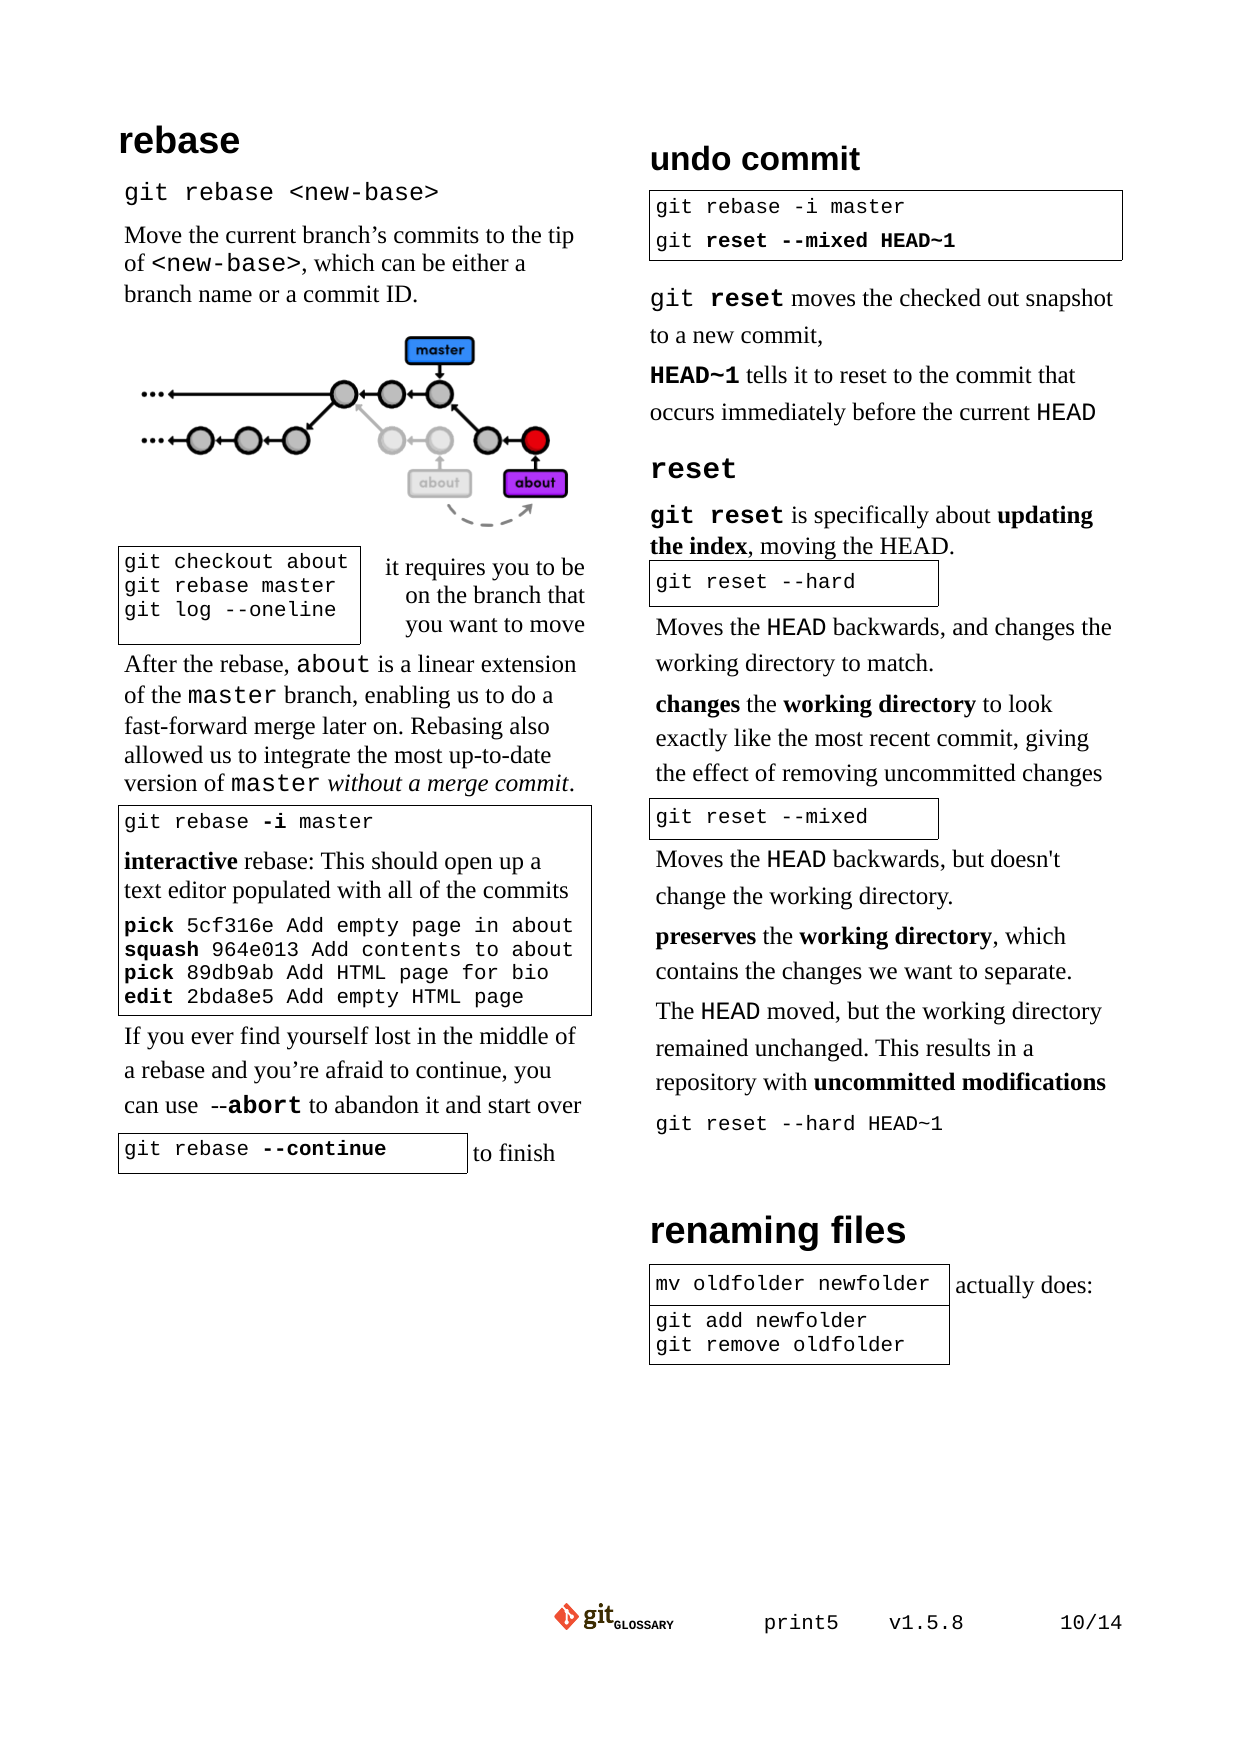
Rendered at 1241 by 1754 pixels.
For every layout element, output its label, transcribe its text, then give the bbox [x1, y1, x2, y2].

subtitle undo commit [649, 139, 1122, 178]
table_header actually does: [950, 1264, 1122, 1305]
table_cell If you ever find yourself lost in the middle of a rebase and you’re afraid to continue, you can use --abort to abandon it and start over [118, 1016, 591, 1133]
table_header mv oldfolder newfolder [650, 1265, 949, 1305]
table_cell it requires you to be on the branch that you want to move [361, 546, 591, 643]
table_header [939, 560, 1121, 606]
table_cell [118, 314, 591, 546]
subtitle reset [649, 454, 1122, 488]
table_cell Moves the HEAD backwards, but doesn't change the working directory. preserves the working directory, which contains the changes we want to separate. The HEAD moved, but the working directory remained unchanged. This results in a repository with uncommitted modifications [650, 839, 1121, 1108]
table_cell After the rebase, about is a linear extension of the master branch, enabling us to do a fast-forward merge later on. Rebasing also allowed us to integrate the most up-to-date version of master without a merge commit. [118, 644, 591, 805]
table_cell Move the current branch’s commits to the tip of <new-base>, which can be either a branch name or a commit ID. [118, 214, 591, 314]
table_cell git checkout about git rebase master git log --oneline [119, 547, 360, 643]
table_header git rebase <new-base> [118, 174, 591, 214]
table_cell git reset --hard HEAD~1 [650, 1108, 1121, 1143]
table_cell Moves the HEAD backwards, and changes the working directory to match. changes the working directory to look exactly like the most recent commit, giving the effect of removing uncommitted changes [650, 606, 1121, 798]
table_cell pick 5cf316e Add empty page in about squash 964e013 Add contents to about pick 89db9ab Add HTML page for bio edit 2bda8e5 Add empty HTML page [119, 909, 591, 1015]
text git reset moves the checked out snapshot to a new commit, [649, 283, 1122, 349]
table_cell [950, 1305, 1122, 1363]
table_cell [939, 798, 1121, 838]
subtitle rebase [118, 118, 591, 162]
table_cell git rebase -i master [119, 806, 591, 840]
table_header git reset --hard [650, 561, 938, 606]
table_header git rebase -i master git reset --mixed HEAD~1 [650, 191, 1122, 259]
table_cell git reset --mixed [650, 799, 938, 838]
subtitle renaming files [649, 1208, 1122, 1252]
table_cell to finish [468, 1133, 591, 1173]
table_cell git rebase --continue [119, 1134, 467, 1173]
table_cell git add newfolder git remove oldfolder [650, 1306, 949, 1363]
table_cell interactive rebase: This should open up a text editor populated with all of the commits [119, 840, 591, 909]
text git reset is specifically about updating the index, moving the HEAD. [649, 500, 1122, 560]
picture [123, 319, 585, 540]
picture [554, 1603, 614, 1630]
text HEAD~1 tells it to reset to the commit that occurs immediately before the current HEAD [649, 360, 1122, 428]
